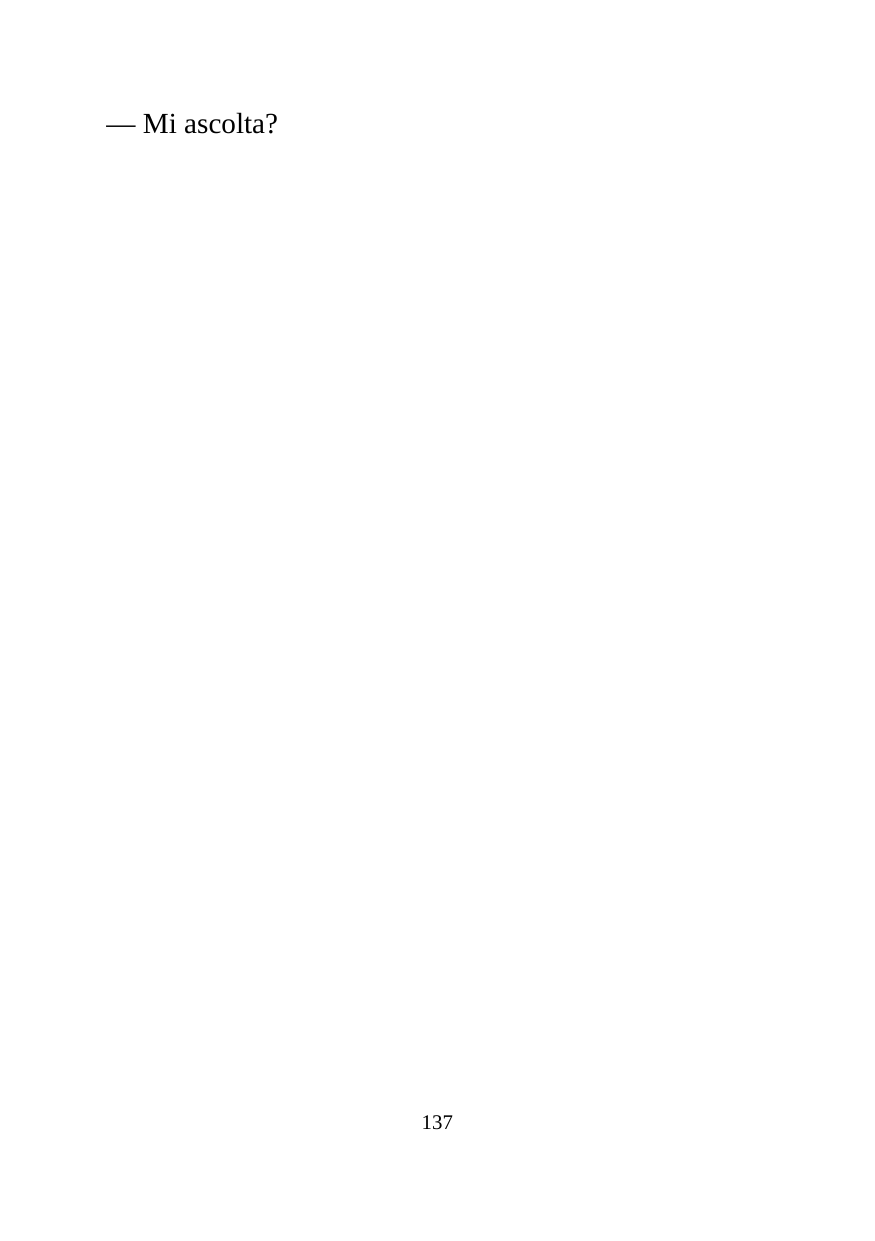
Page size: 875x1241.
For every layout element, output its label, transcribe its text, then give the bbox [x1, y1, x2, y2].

text — Mi ascolta? [106, 106, 768, 140]
